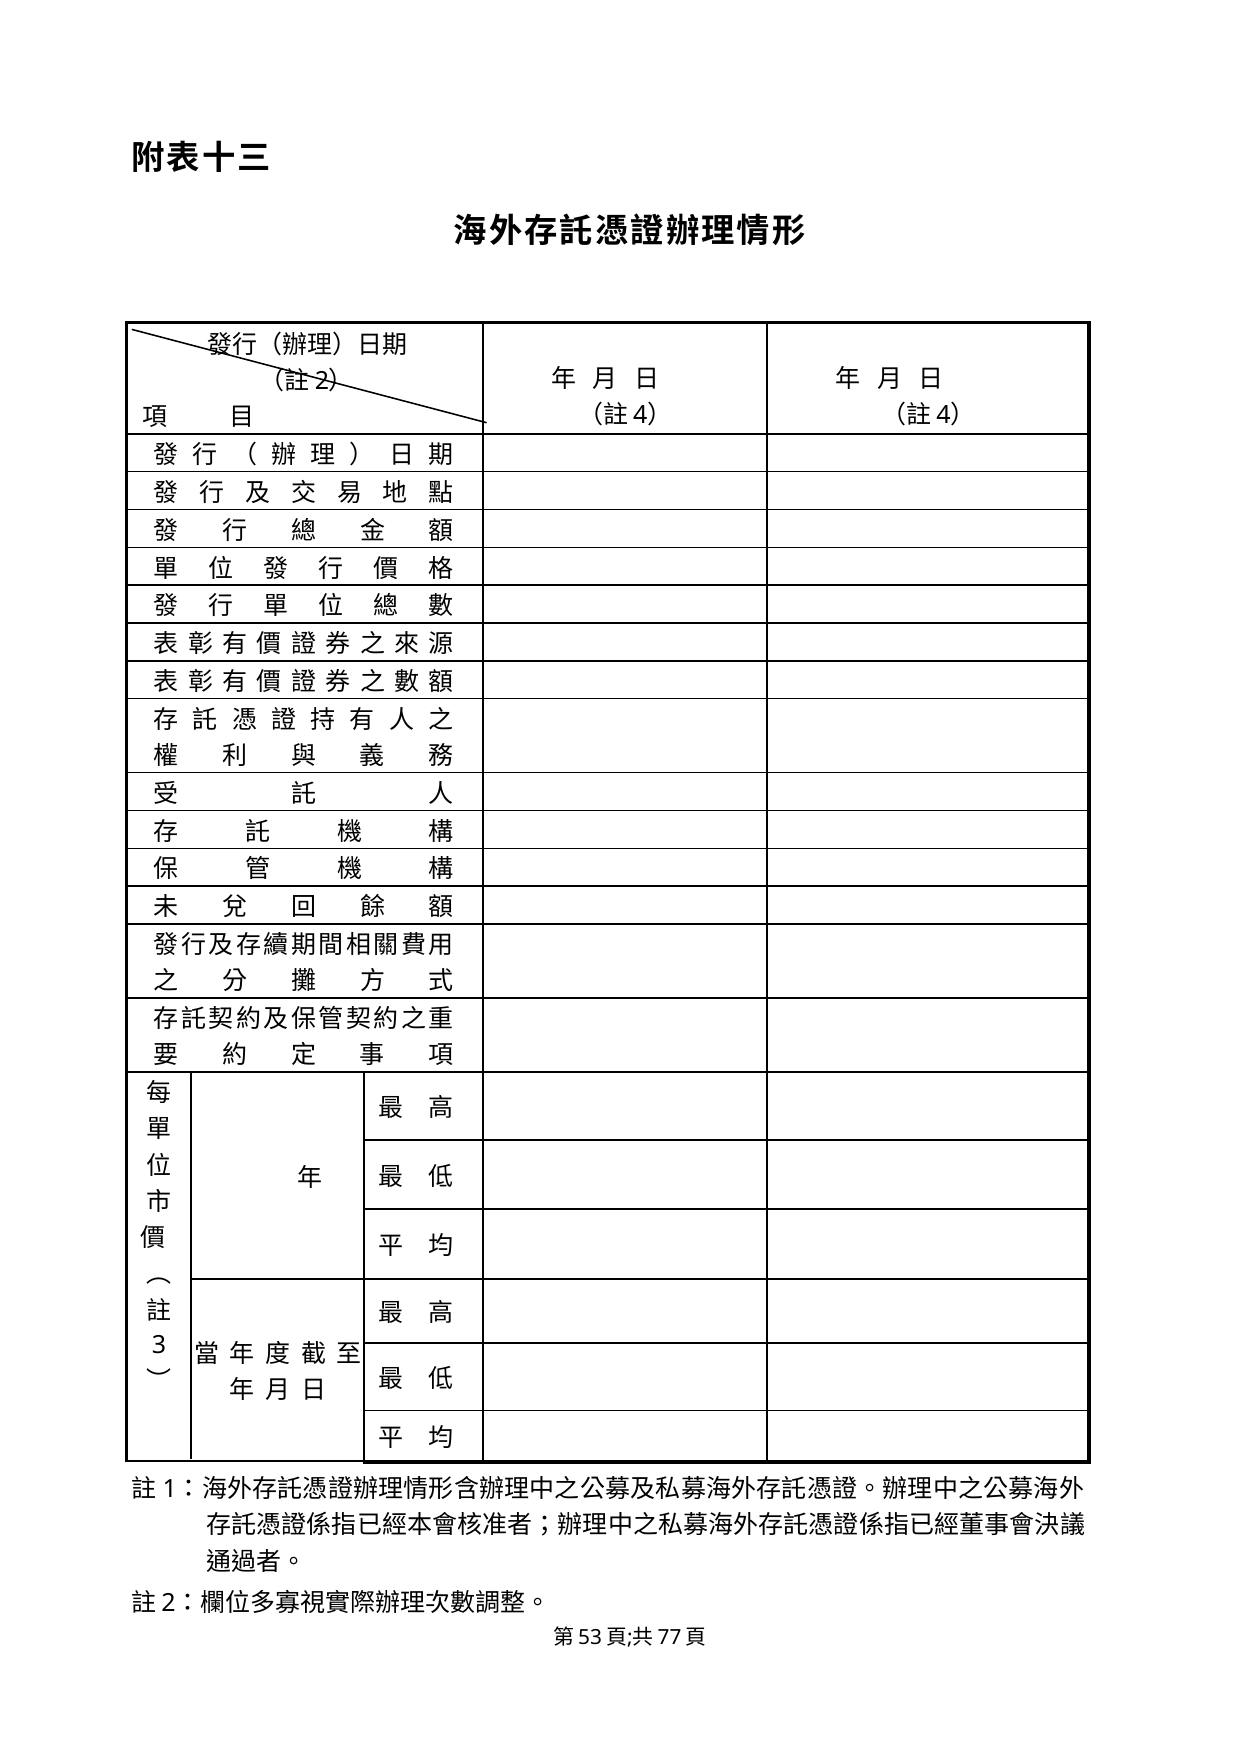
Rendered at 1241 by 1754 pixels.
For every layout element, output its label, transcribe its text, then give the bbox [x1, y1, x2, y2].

table_cell 最 低 [365, 1344, 482, 1410]
table_cell 每 單 位 市 價 ︵ 註 3 ︶ [128, 1073, 191, 1460]
table_cell [768, 1280, 1087, 1342]
table_header 發行（辦理）日期 （註2） 項 目 [128, 324, 482, 433]
table_cell [484, 773, 766, 809]
table_cell [484, 1411, 766, 1460]
table_cell [484, 887, 766, 923]
table_cell [768, 811, 1087, 847]
table_cell 單位發行價格 [128, 548, 482, 584]
table_cell [484, 1141, 766, 1208]
text 註 1：海外存託憑證辦理情形含辦理中之公募及私募海外存託憑證。辦理中之公募海外存託憑證係指已經本會核准者；辦理中之私募海外存託憑證係指已經董事會決議通過者。 [131, 1468, 1087, 1577]
table_cell [768, 1073, 1087, 1139]
table_cell 存託契約及保管契約之重 要約定事項 [128, 999, 482, 1071]
table_cell [484, 510, 766, 546]
text 註2：欄位多寡視實際辦理次數調整。 [131, 1582, 1087, 1618]
table_cell [768, 548, 1087, 584]
table_cell [768, 472, 1087, 509]
table_cell [484, 662, 766, 698]
table_cell [768, 1411, 1087, 1460]
table_cell [768, 435, 1087, 471]
table_cell [768, 999, 1087, 1071]
table_cell [768, 773, 1087, 809]
table_cell 存託憑證持有人之 權利與義務 [128, 699, 482, 772]
table_cell [484, 1344, 766, 1410]
table_cell [484, 1280, 766, 1342]
text 附表十三 [131, 131, 1128, 179]
table_cell 最 高 [365, 1280, 482, 1342]
table_cell [484, 811, 766, 847]
table_cell [484, 1210, 766, 1278]
table_cell [768, 510, 1087, 546]
table_cell 存託機構 [128, 811, 482, 847]
table_cell 未兌回餘額 [128, 887, 482, 923]
table_cell [768, 1141, 1087, 1208]
table_cell 保管機構 [128, 849, 482, 885]
table_cell 最 低 [365, 1141, 482, 1208]
text 海外存託憑證辦理情形 [131, 203, 1128, 252]
table_cell [768, 925, 1087, 997]
table_cell [768, 624, 1087, 660]
table_cell 平 均 [365, 1210, 482, 1278]
table_cell [484, 435, 766, 471]
table_cell 年 [192, 1073, 363, 1278]
table_cell [484, 849, 766, 885]
table_cell [484, 624, 766, 660]
table_cell 最 高 [365, 1073, 482, 1139]
table_cell 發行總金額 [128, 510, 482, 546]
table_cell [768, 1210, 1087, 1278]
table_cell 發行（辦理）日期 [128, 435, 482, 471]
table_cell 發行及存續期間相關費用 之分攤方式 [128, 925, 482, 997]
table_cell [484, 999, 766, 1071]
table_header 年 月 日 （註4） [768, 324, 1087, 433]
table_cell [768, 887, 1087, 923]
table_cell [484, 699, 766, 772]
table_cell 平 均 [365, 1411, 482, 1460]
table_cell 當年度截至 年 月 日 [191, 1280, 363, 1460]
table_cell 受託人 [128, 773, 482, 809]
table_cell [484, 472, 766, 509]
table_cell 發行及交易地點 [128, 472, 482, 509]
table_cell [484, 586, 766, 622]
table_cell [484, 1073, 766, 1139]
table_cell [768, 699, 1087, 772]
table_cell [484, 925, 766, 997]
table_cell [768, 849, 1087, 885]
table_cell [768, 1344, 1087, 1410]
table_cell [484, 548, 766, 584]
table_cell 發行單位總數 [128, 586, 482, 622]
table_cell 表彰有價證券之數額 [128, 662, 482, 698]
table_cell 表彰有價證券之來源 [128, 624, 482, 660]
table_cell [768, 586, 1087, 622]
table_header 年 月 日 （註4） [484, 324, 766, 433]
table_cell [768, 662, 1087, 698]
